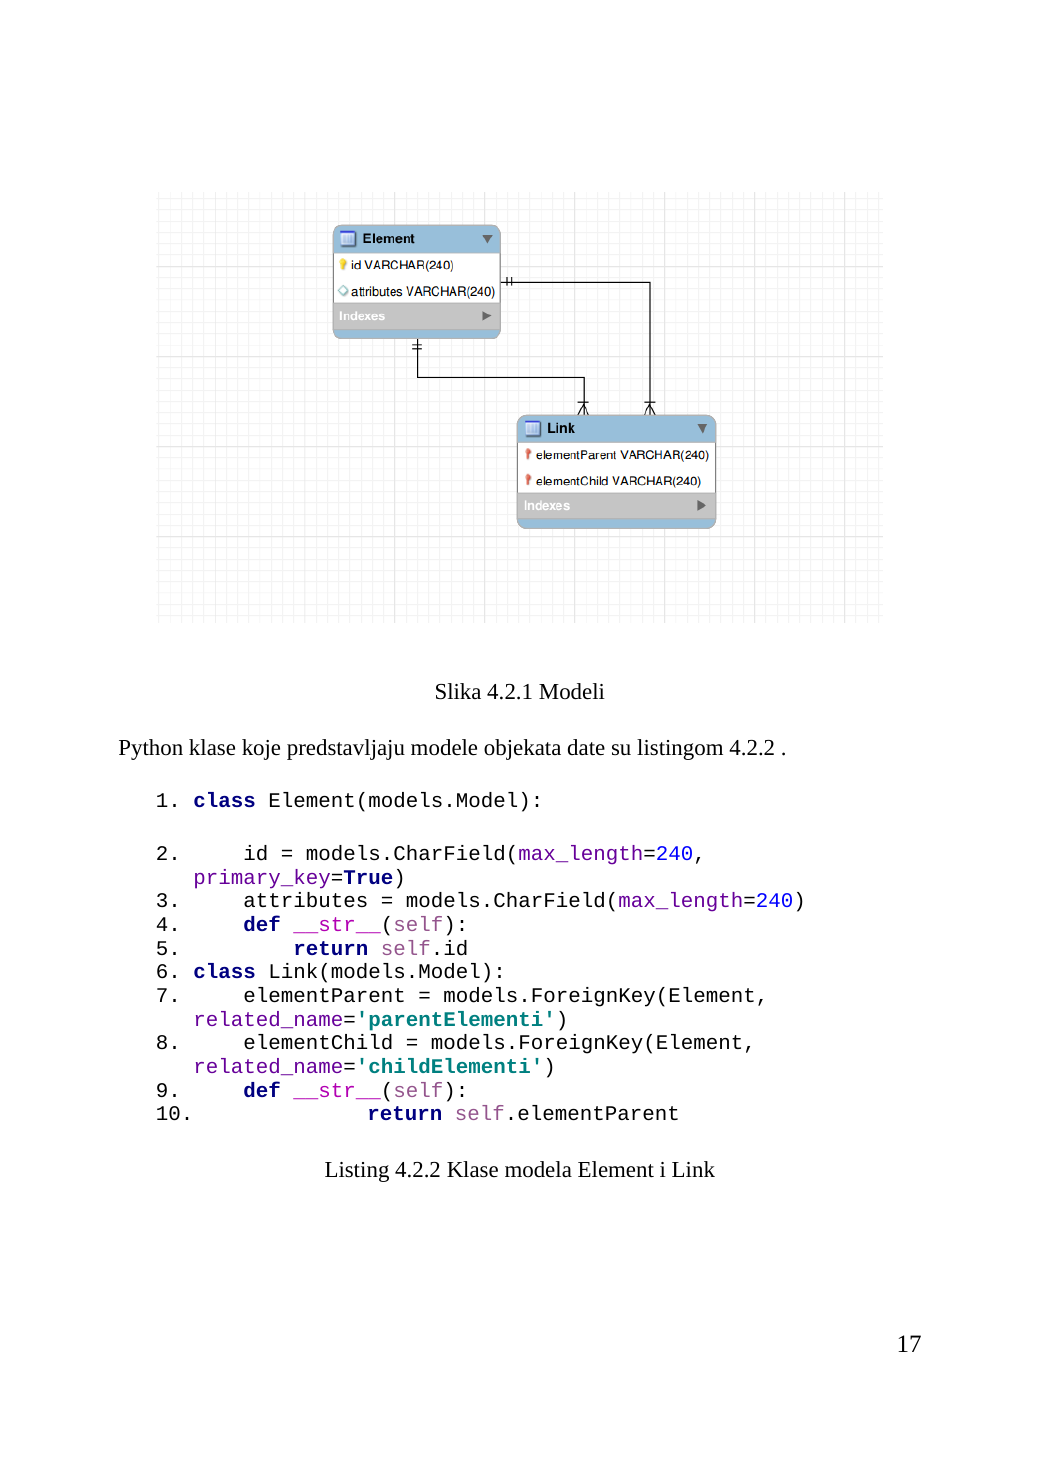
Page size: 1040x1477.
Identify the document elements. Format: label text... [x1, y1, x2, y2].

text Listing 4.2.2 Klase modela Element i Link [118, 1156, 921, 1183]
list id = models.CharField(max_length=240, primary_key=True) [156, 843, 921, 890]
list def __str__(self): [156, 914, 921, 938]
list elementParent = models.ForeignKey(Element, related_name='parentElementi') [156, 985, 921, 1032]
list return self.elementParent [156, 1103, 921, 1127]
text Slika 4.2.1 Modeli [118, 678, 921, 705]
list return self.id [156, 938, 921, 961]
list elementChild = models.ForeignKey(Element, related_name='childElementi') [156, 1032, 921, 1079]
list class Element(models.Model): [156, 790, 921, 814]
list class Link(models.Model): [156, 961, 921, 985]
list def __str__(self): [156, 1079, 921, 1103]
picture [156, 176, 883, 623]
list attributes = models.CharField(max_length=240) [156, 890, 921, 914]
text Python klase koje predstavljaju modele objekata date su listingom 4.2.2 . [118, 734, 921, 761]
